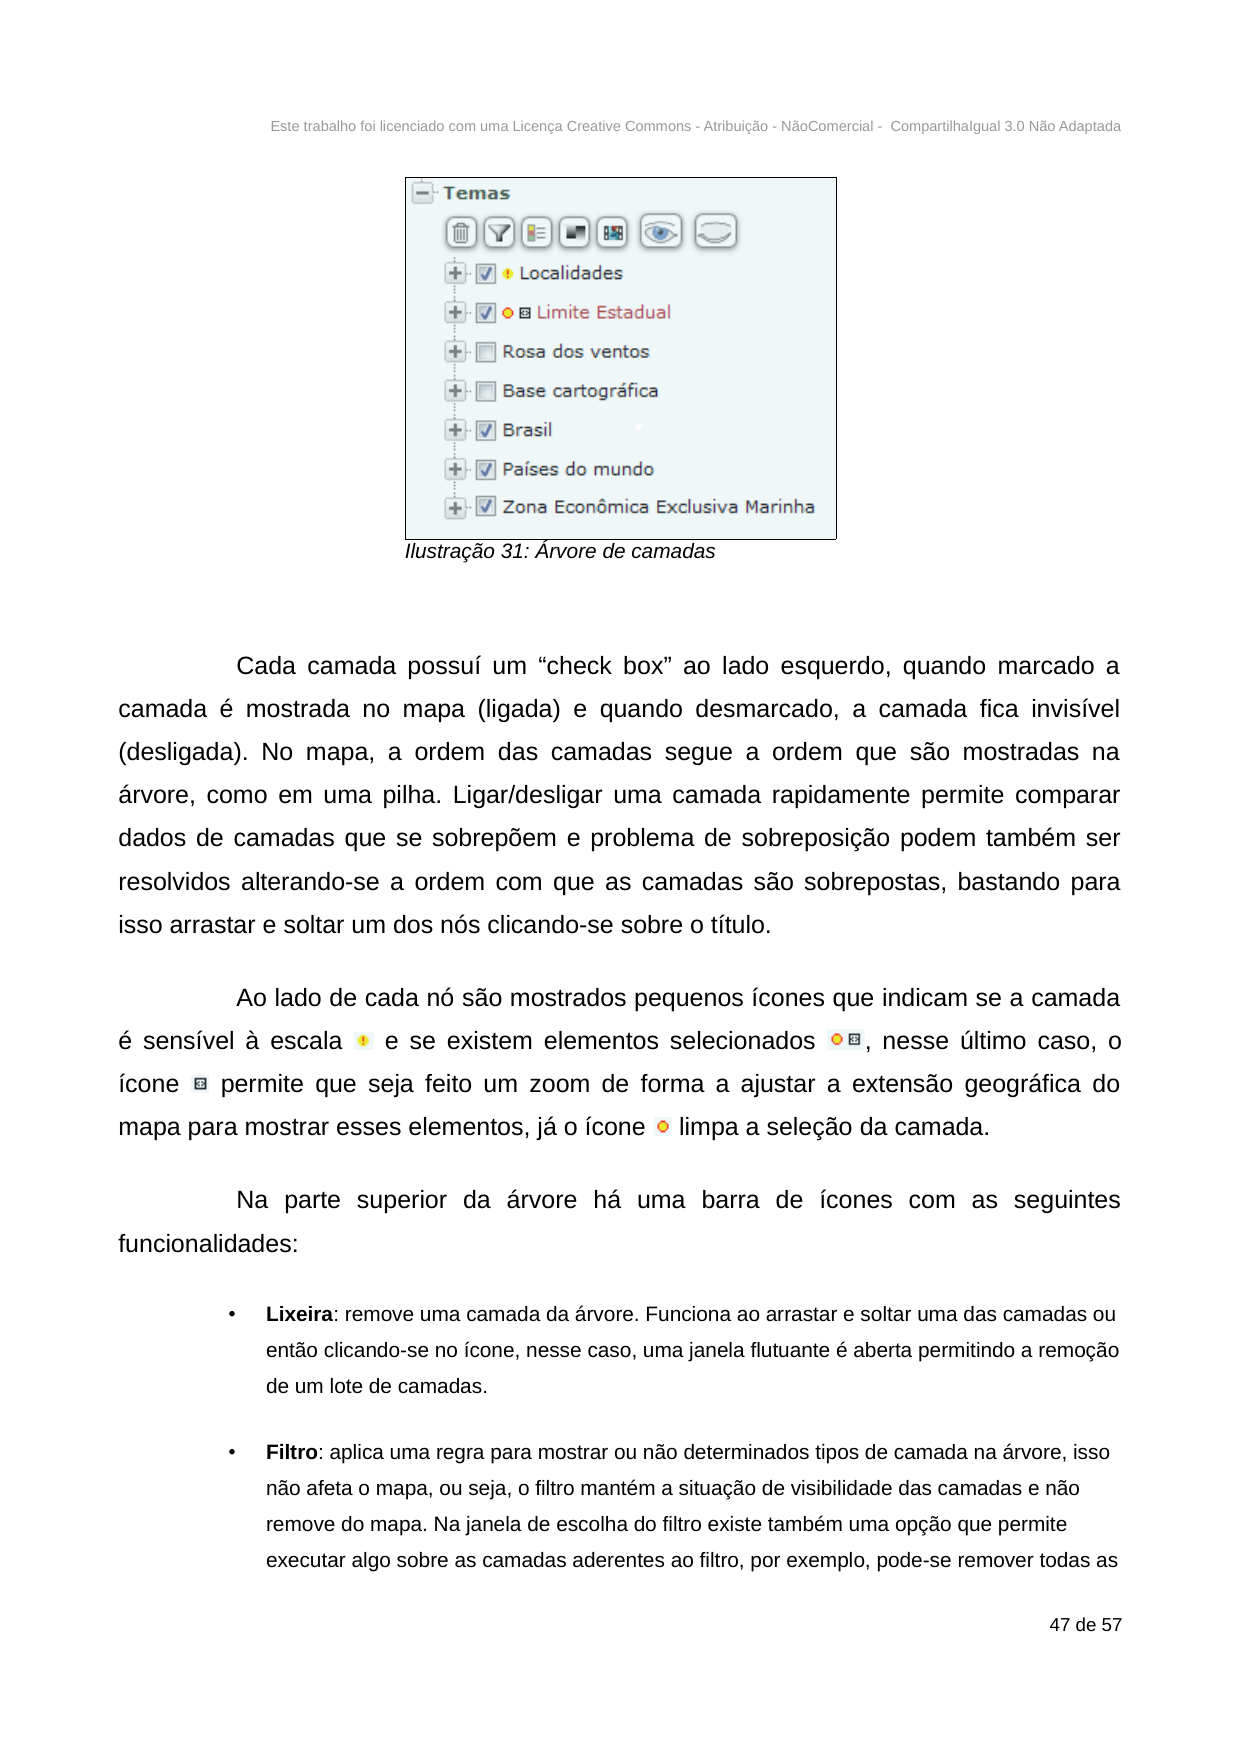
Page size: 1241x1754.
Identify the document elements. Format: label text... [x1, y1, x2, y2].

text Cada camada possuí um “check box” ao lado esquerdo, quando marcado a camada é mostrada no mapa (ligada) e quando desmarcado, a camada fica invisível (desligada). No mapa, a ordem das camadas segue a ordem que são mostradas na árvore, como em uma pilha. Ligar/desligar uma camada rapidamente permite comparar dados de camadas que se sobrepõem e problema de sobreposição podem também ser resolvidos alterando-se a ordem com que as camadas são sobrepostas, bastando para isso arrastar e soltar um dos nós clicando-se sobre o título. [118, 651, 1122, 938]
text Ilustração 31: Árvore de camadas [404, 540, 836, 563]
picture [353, 1032, 374, 1050]
picture [190, 1075, 210, 1093]
text Na parte superior da árvore há uma barra de ícones com as seguintes funcionalidades: [118, 1186, 1122, 1257]
picture [827, 1029, 865, 1050]
list Lixeira: remove uma camada da árvore. Funciona ao arrastar e soltar uma das camadas ou então clicando-se no ícone, nesse caso, uma janela flutuante é aberta permitindo a remoção de um lote de camadas. [228, 1302, 1122, 1398]
text Ao lado de cada nó são mostrados pequenos ícones que indicam se a camada é sensível à escala e se existem elementos selecionados , nesse último caso, o ícone permite que seja feito um zoom de forma a ajustar a extensão geográfica do mapa para mostrar esses elementos, já o ícone limpa a seleção da camada. [118, 983, 1122, 1141]
picture [406, 178, 836, 539]
picture [653, 1117, 672, 1136]
list Filtro: aplica uma regra para mostrar ou não determinados tipos de camada na árvore, isso não afeta o mapa, ou seja, o filtro mantém a situação de visibilidade das camadas e não remove do mapa. Na janela de escolha do filtro existe também uma opção que permite executar algo sobre as camadas aderentes ao filtro, por exemplo, pode-se remover todas as [228, 1440, 1122, 1572]
